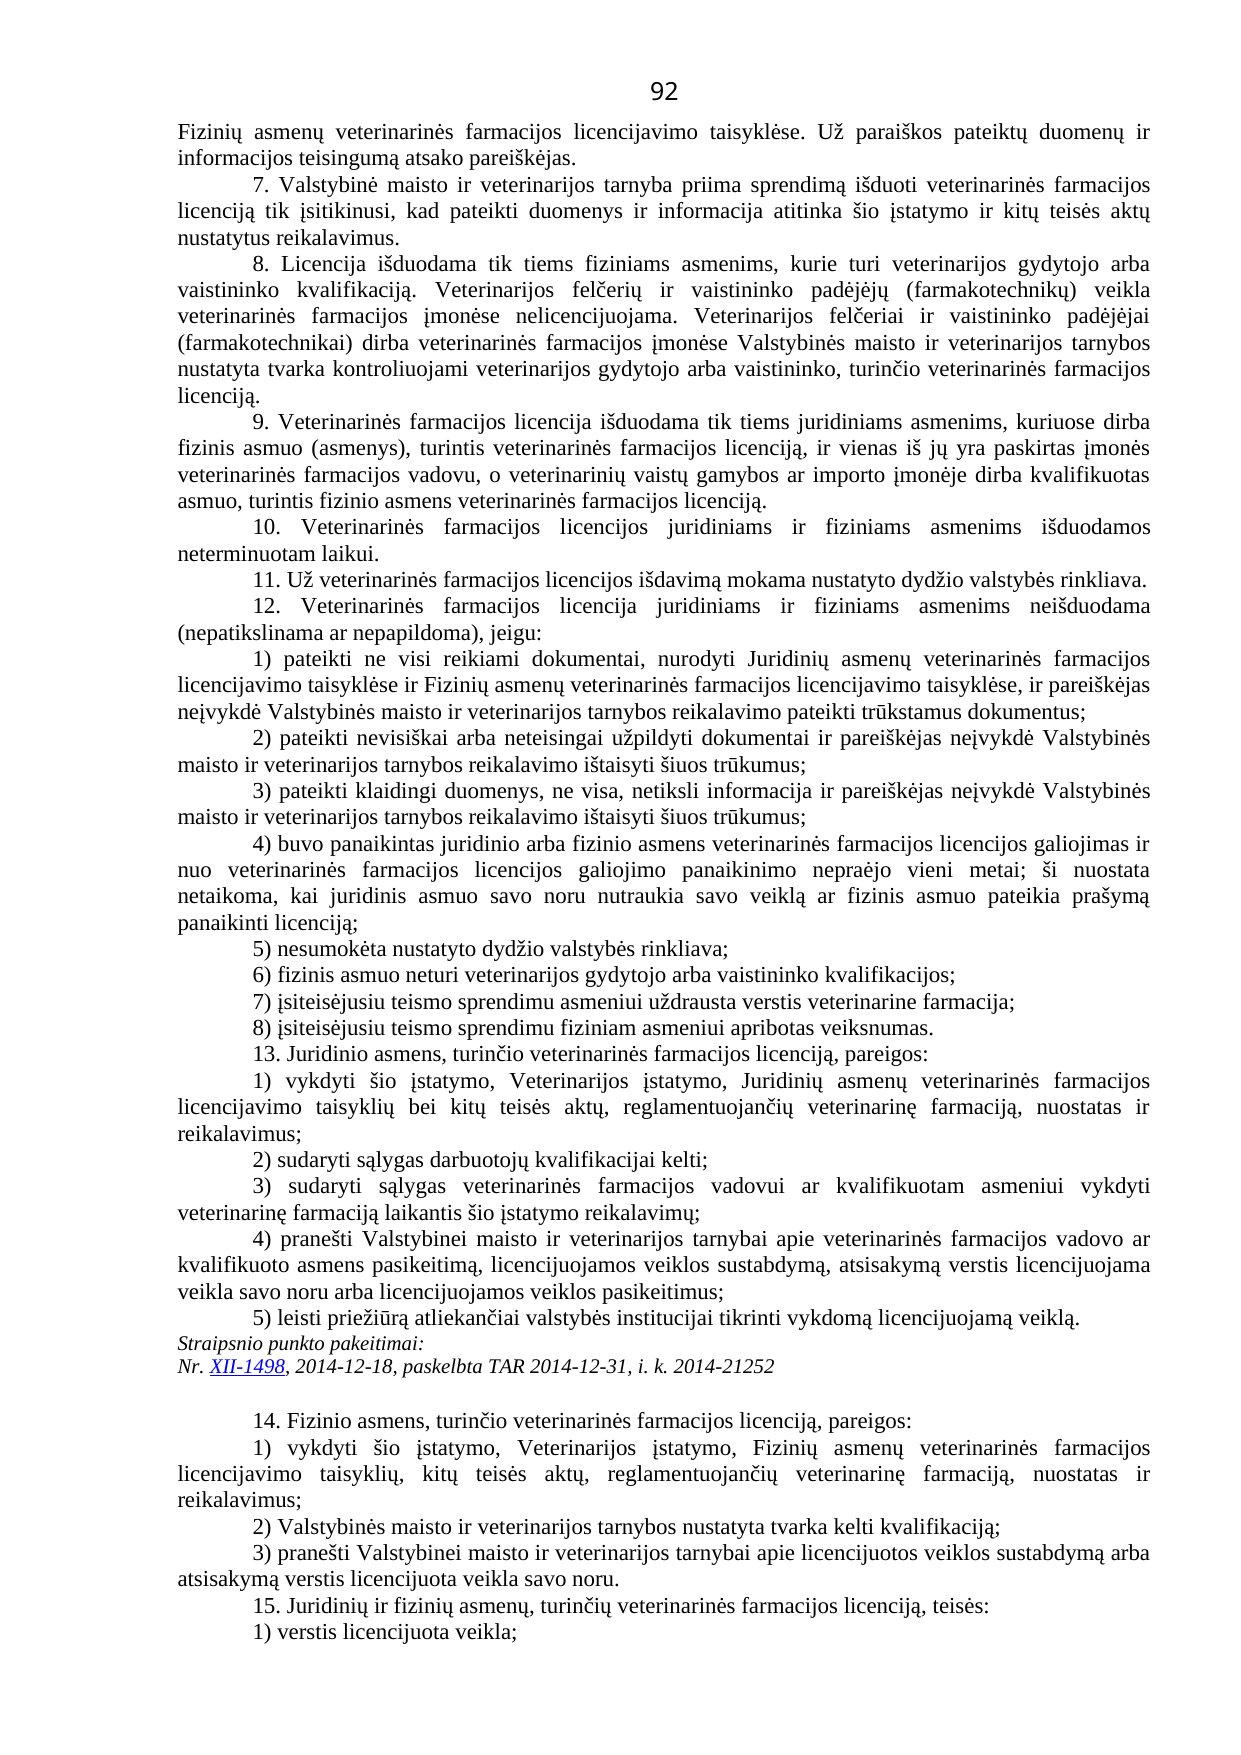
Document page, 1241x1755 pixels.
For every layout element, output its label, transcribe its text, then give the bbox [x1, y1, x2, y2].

text 7) įsiteisėjusiu teismo sprendimu asmeniui uždrausta verstis veterinarine farmacija; [177, 988, 1152, 1014]
text 6) fizinis asmuo neturi veterinarijos gydytojo arba vaistininko kvalifikacijos; [177, 961, 1152, 988]
text 1) vykdyti šio įstatymo, Veterinarijos įstatymo, Juridinių asmenų veterinarinės farmacijos licencijavimo taisyklių bei kitų teisės aktų, reglamentuojančių veterinarinę farmaciją, nuostatas ir reikalavimus; [177, 1067, 1152, 1146]
text Fizinių asmenų veterinarinės farmacijos licencijavimo taisyklėse. Už paraiškos pateiktų duomenų ir informacijos teisingumą atsako pareiškėjas. [177, 118, 1152, 171]
text 7. Valstybinė maisto ir veterinarijos tarnyba priima sprendimą išduoti veterinarinės farmacijos licenciją tik įsitikinusi, kad pateikti duomenys ir informacija atitinka šio įstatymo ir kitų teisės aktų nustatytus reikalavimus. [177, 171, 1152, 250]
text Nr. XII-1498, 2014-12-18, paskelbta TAR 2014-12-31, i. k. 2014-21252 [177, 1354, 1152, 1378]
text 3) sudaryti sąlygas veterinarinės farmacijos vadovui ar kvalifikuotam asmeniui vykdyti veterinarinę farmaciją laikantis šio įstatymo reikalavimų; [177, 1172, 1152, 1225]
text 14. Fizinio asmens, turinčio veterinarinės farmacijos licenciją, pareigos: [177, 1407, 1152, 1434]
text 13. Juridinio asmens, turinčio veterinarinės farmacijos licenciją, pareigos: [177, 1041, 1152, 1067]
text 8. Licencija išduodama tik tiems fiziniams asmenims, kurie turi veterinarijos gydytojo arba vaistininko kvalifikaciją. Veterinarijos felčerių ir vaistininko padėjėjų (farmakotechnikų) veikla veterinarinės farmacijos įmonėse nelicencijuojama. Veterinarijos felčeriai ir vaistininko padėjėjai (farmakotechnikai) dirba veterinarinės farmacijos įmonėse Valstybinės maisto ir veterinarijos tarnybos nustatyta tvarka kontroliuojami veterinarijos gydytojo arba vaistininko, turinčio veterinarinės farmacijos licenciją. [177, 250, 1152, 408]
text 2) pateikti nevisiškai arba neteisingai užpildyti dokumentai ir pareiškėjas neįvykdė Valstybinės maisto ir veterinarijos tarnybos reikalavimo ištaisyti šiuos trūkumus; [177, 724, 1152, 777]
text 5) leisti priežiūrą atliekančiai valstybės institucijai tikrinti vykdomą licencijuojamą veiklą. [177, 1304, 1152, 1330]
text 12. Veterinarinės farmacijos licencija juridiniams ir fiziniams asmenims neišduodama (nepatikslinama ar nepapildoma), jeigu: [177, 592, 1152, 645]
text Straipsnio punkto pakeitimai: [177, 1330, 1152, 1354]
text 1) verstis licencijuota veikla; [177, 1618, 1152, 1644]
text 8) įsiteisėjusiu teismo sprendimu fiziniam asmeniui apribotas veiksnumas. [177, 1014, 1152, 1041]
text 15. Juridinių ir fizinių asmenų, turinčių veterinarinės farmacijos licenciją, teisės: [177, 1592, 1152, 1618]
text 3) pranešti Valstybinei maisto ir veterinarijos tarnybai apie licencijuotos veiklos sustabdymą arba atsisakymą verstis licencijuota veikla savo noru. [177, 1539, 1152, 1592]
text 3) pateikti klaidingi duomenys, ne visa, netiksli informacija ir pareiškėjas neįvykdė Valstybinės maisto ir veterinarijos tarnybos reikalavimo ištaisyti šiuos trūkumus; [177, 777, 1152, 830]
text 5) nesumokėta nustatyto dydžio valstybės rinkliava; [177, 935, 1152, 961]
text 4) pranešti Valstybinei maisto ir veterinarijos tarnybai apie veterinarinės farmacijos vadovo ar kvalifikuoto asmens pasikeitimą, licencijuojamos veiklos sustabdymą, atsisakymą verstis licencijuojama veikla savo noru arba licencijuojamos veiklos pasikeitimus; [177, 1225, 1152, 1304]
text 9. Veterinarinės farmacijos licencija išduodama tik tiems juridiniams asmenims, kuriuose dirba fizinis asmuo (asmenys), turintis veterinarinės farmacijos licenciją, ir vienas iš jų yra paskirtas įmonės veterinarinės farmacijos vadovu, o veterinarinių vaistų gamybos ar importo įmonėje dirba kvalifikuotas asmuo, turintis fizinio asmens veterinarinės farmacijos licenciją. [177, 408, 1152, 513]
text 1) pateikti ne visi reikiami dokumentai, nurodyti Juridinių asmenų veterinarinės farmacijos licencijavimo taisyklėse ir Fizinių asmenų veterinarinės farmacijos licencijavimo taisyklėse, ir pareiškėjas neįvykdė Valstybinės maisto ir veterinarijos tarnybos reikalavimo pateikti trūkstamus dokumentus; [177, 645, 1152, 724]
text 10. Veterinarinės farmacijos licencijos juridiniams ir fiziniams asmenims išduodamos neterminuotam laikui. [177, 513, 1152, 566]
text 2) Valstybinės maisto ir veterinarijos tarnybos nustatyta tvarka kelti kvalifikaciją; [177, 1513, 1152, 1539]
text 11. Už veterinarinės farmacijos licencijos išdavimą mokama nustatyto dydžio valstybės rinkliava. [177, 566, 1152, 592]
text 4) buvo panaikintas juridinio arba fizinio asmens veterinarinės farmacijos licencijos galiojimas ir nuo veterinarinės farmacijos licencijos galiojimo panaikinimo nepraėjo vieni metai; ši nuostata netaikoma, kai juridinis asmuo savo noru nutraukia savo veiklą ar fizinis asmuo pateikia prašymą panaikinti licenciją; [177, 830, 1152, 935]
text 2) sudaryti sąlygas darbuotojų kvalifikacijai kelti; [177, 1146, 1152, 1172]
text 1) vykdyti šio įstatymo, Veterinarijos įstatymo, Fizinių asmenų veterinarinės farmacijos licencijavimo taisyklių, kitų teisės aktų, reglamentuojančių veterinarinę farmaciją, nuostatas ir reikalavimus; [177, 1434, 1152, 1513]
